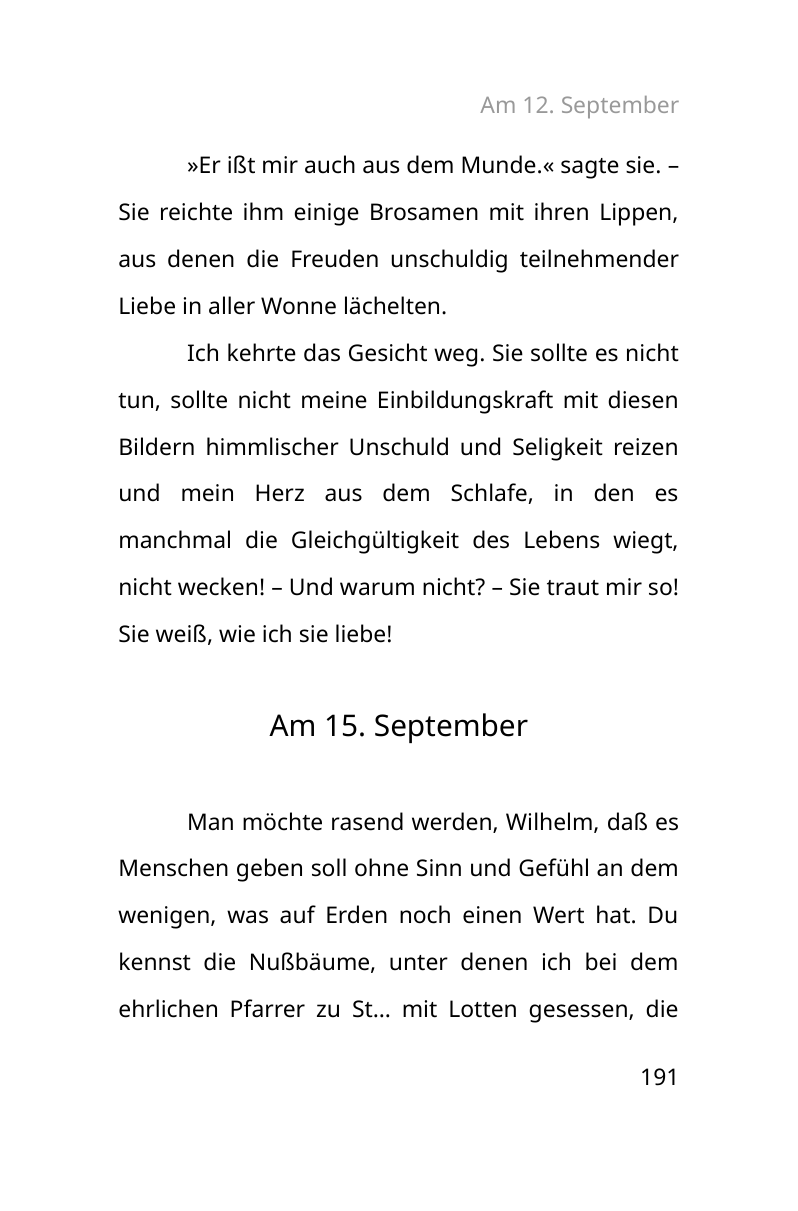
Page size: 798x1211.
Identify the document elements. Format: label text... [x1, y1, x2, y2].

text »Er ißt mir auch aus dem Munde.« sagte sie. – Sie reichte ihm einige Brosamen mit ihren Lippen, aus denen die Freuden unschuldig teilnehmender Liebe in aller Wonne lächelten. [118, 149, 679, 321]
subtitle Am 15. September [118, 700, 679, 745]
text Man möchte rasend werden, Wilhelm, daß es Menschen geben soll ohne Sinn und Gefühl an dem wenigen, was auf Erden noch einen Wert hat. Du kennst die Nußbäume, unter denen ich bei dem ehrlichen Pfarrer zu St… mit Lotten gesessen, die [118, 769, 679, 1024]
text Ich kehrte das Gesicht weg. Sie sollte es nicht tun, sollte nicht meine Einbildungskraft mit diesen Bildern himmlischer Unschuld und Seligkeit reizen und mein Herz aus dem Schlafe, in den es manchmal die Gleichgültigkeit des Lebens wiegt, nicht wecken! – Und warum nicht? – Sie traut mir so! Sie weiß, wie ich sie liebe! [118, 337, 679, 649]
